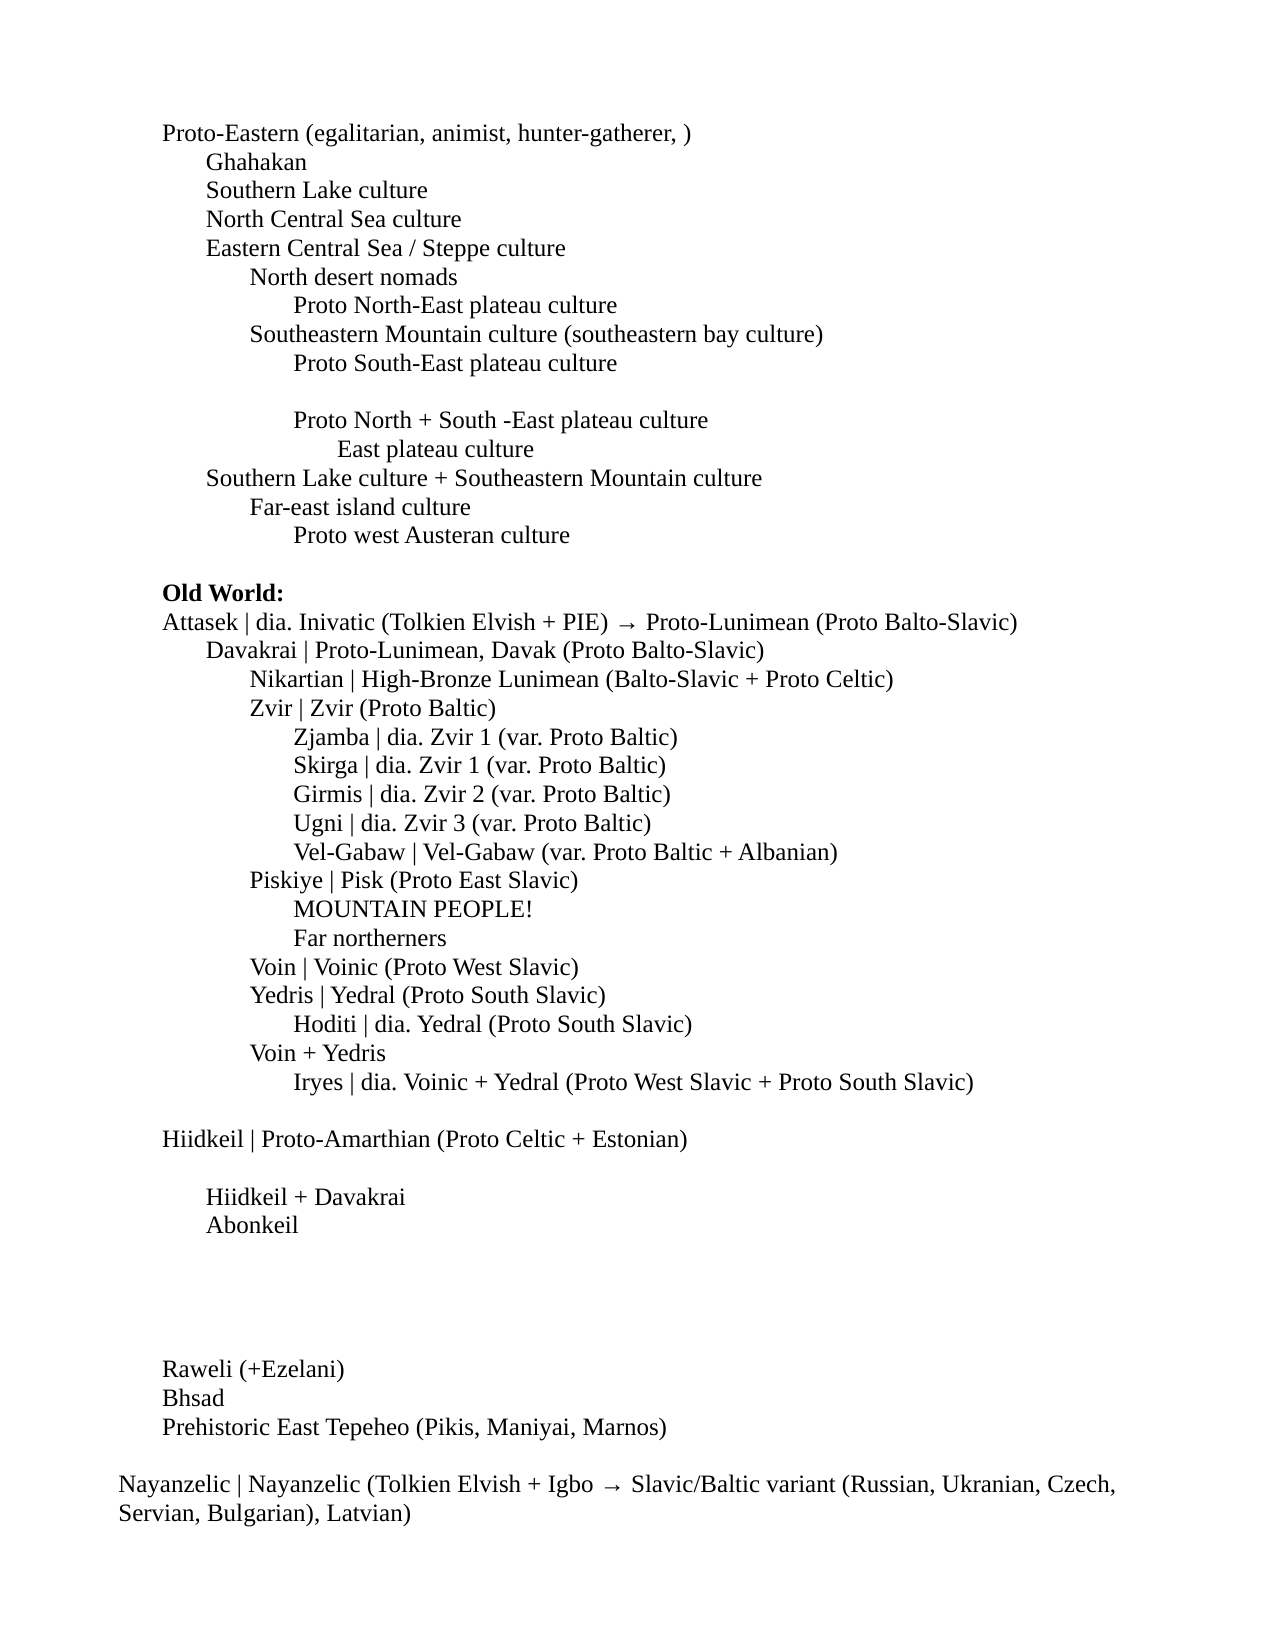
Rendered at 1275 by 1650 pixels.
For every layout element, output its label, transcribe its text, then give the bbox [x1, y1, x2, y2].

text Skirga | dia. Zvir 1 (var. Proto Baltic) [162, 751, 1157, 779]
text East plateau culture [118, 434, 1157, 463]
text Piskiye | Pisk (Proto East Slavic) [162, 866, 1157, 894]
text Zvir | Zvir (Proto Baltic) [162, 693, 1157, 722]
text Proto North + South -East plateau culture [118, 406, 1157, 434]
text Ugni | dia. Zvir 3 (var. Proto Baltic) [162, 808, 1157, 837]
text Davakrai | Proto-Lunimean, Davak (Proto Balto-Slavic) [162, 636, 1157, 664]
text Nikartian | High-Bronze Lunimean (Balto-Slavic + Proto Celtic) [162, 664, 1157, 693]
text Far northerners [162, 923, 1157, 952]
text Proto South-East plateau culture [118, 348, 1157, 377]
text Raweli (+Ezelani) [162, 1354, 1157, 1383]
text Voin + Yedris [162, 1038, 1157, 1067]
text Voin | Voinic (Proto West Slavic) [162, 952, 1157, 981]
text Hoditi | dia. Yedral (Proto South Slavic) [162, 1009, 1157, 1038]
text Iryes | dia. Voinic + Yedral (Proto West Slavic + Proto South Slavic) [162, 1067, 1157, 1096]
text Vel-Gabaw | Vel-Gabaw (var. Proto Baltic + Albanian) [162, 837, 1157, 866]
text Girmis | dia. Zvir 2 (var. Proto Baltic) [162, 779, 1157, 808]
text Proto North-East plateau culture [118, 291, 1157, 319]
text Old World: [162, 578, 1157, 607]
text Attasek | dia. Inivatic (Tolkien Elvish + PIE) → Proto-Lunimean (Proto Balto-Slavic) [162, 607, 1157, 636]
text Eastern Central Sea / Steppe culture [118, 233, 1157, 262]
text Zjamba | dia. Zvir 1 (var. Proto Baltic) [162, 722, 1157, 751]
text Southern Lake culture + Southeastern Mountain culture [118, 463, 1157, 492]
text Southeastern Mountain culture (southeastern bay culture) [118, 319, 1157, 348]
text Proto-Eastern (egalitarian, animist, hunter-gatherer, ) [118, 118, 1157, 147]
text Far-east island culture [118, 492, 1157, 521]
text Abonkeil [162, 1211, 1157, 1239]
text North desert nomads [118, 262, 1157, 291]
text Hiidkeil | Proto-Amarthian (Proto Celtic + Estonian) [162, 1124, 1157, 1153]
text Ghahakan [118, 147, 1157, 176]
text Nayanzelic | Nayanzelic (Tolkien Elvish + Igbo → Slavic/Baltic variant (Russian, Ukranian, Czech, Servian, Bulgarian), Latvian) [118, 1469, 1157, 1527]
text Southern Lake culture [118, 176, 1157, 204]
text Prehistoric East Tepeheo (Pikis, Maniyai, Marnos) [162, 1412, 1157, 1441]
text Hiidkeil + Davakrai [162, 1182, 1157, 1211]
text MOUNTAIN PEOPLE! [162, 894, 1157, 923]
text Yedris | Yedral (Proto South Slavic) [162, 981, 1157, 1009]
text Bhsad [162, 1383, 1157, 1412]
text North Central Sea culture [118, 204, 1157, 233]
text Proto west Austeran culture [118, 521, 1157, 549]
